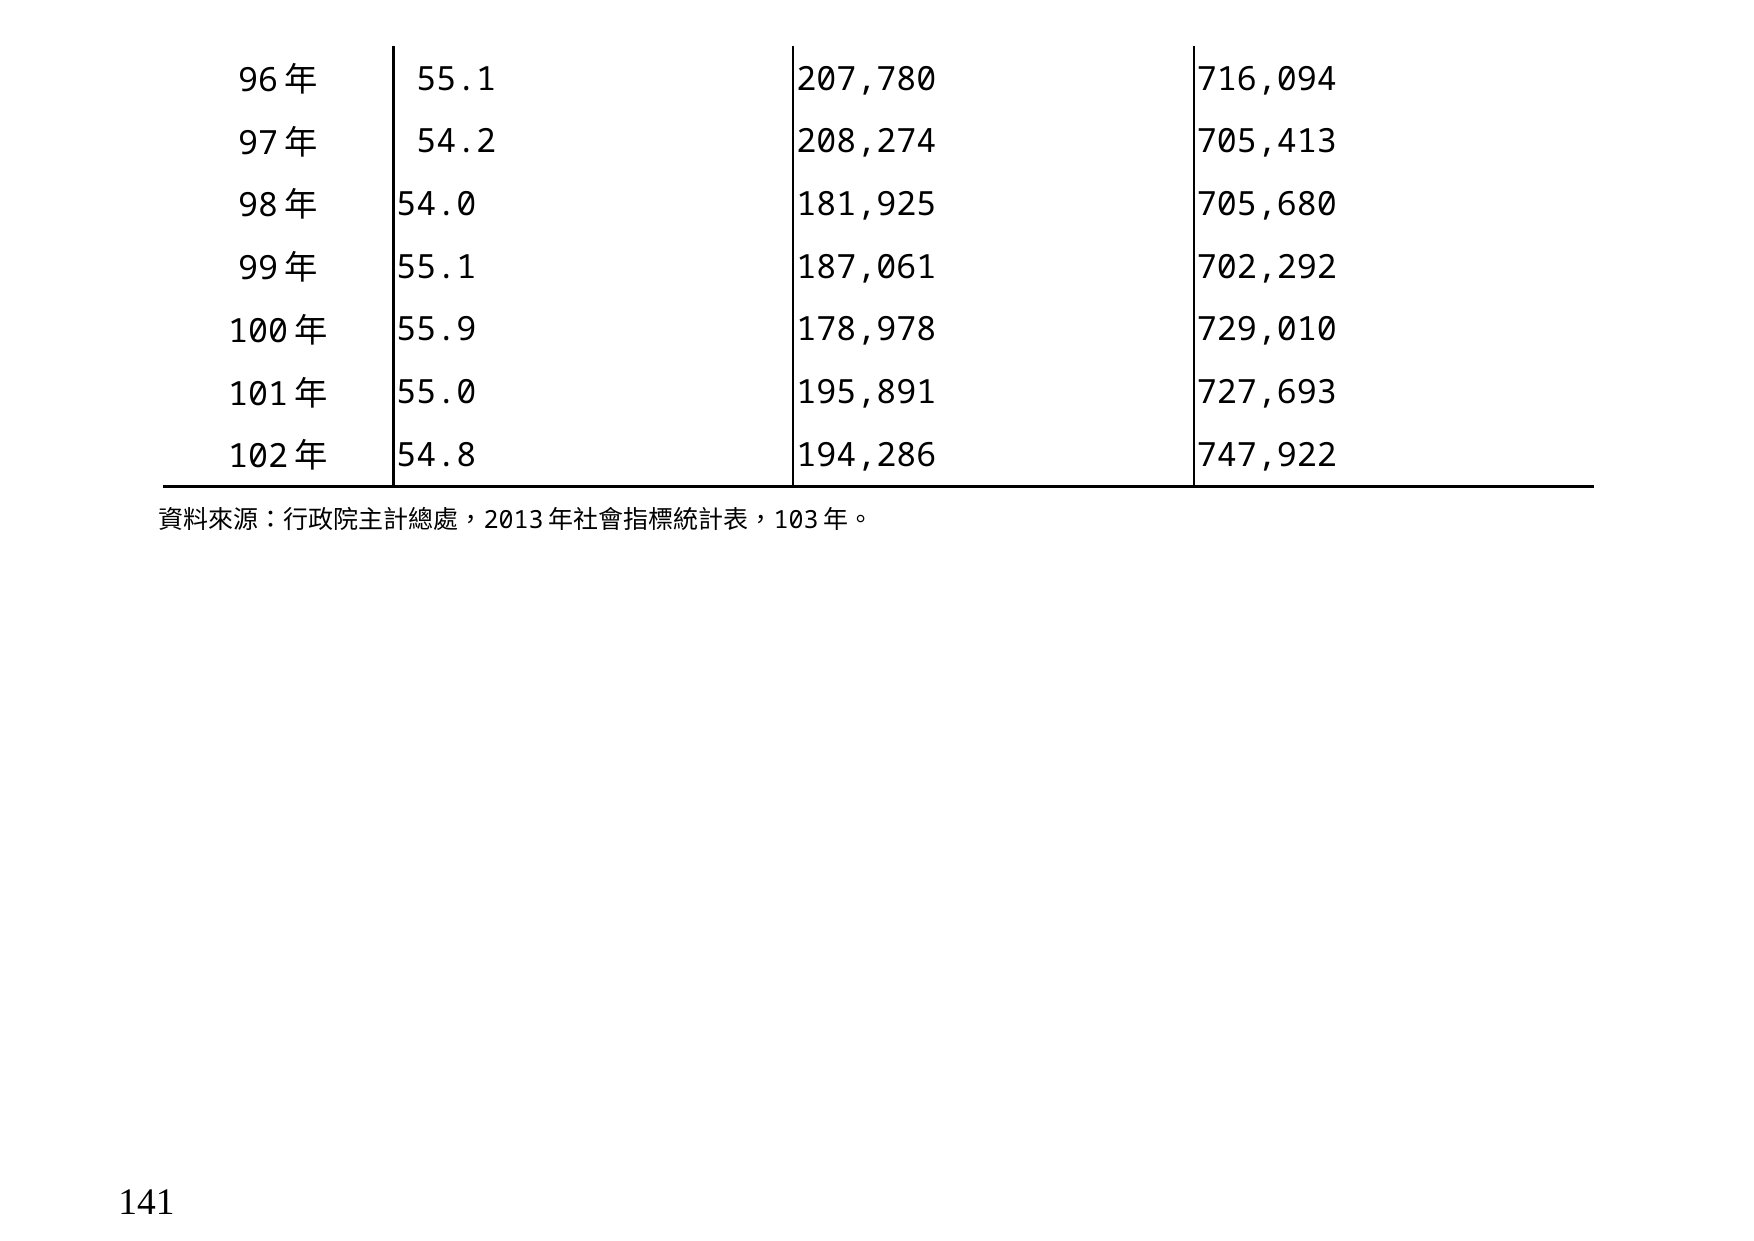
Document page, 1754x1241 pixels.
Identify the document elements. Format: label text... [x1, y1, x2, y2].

table_cell 54.8 [395, 422, 792, 485]
table_cell 195,891 [794, 359, 1193, 422]
table_cell 181,925 [794, 171, 1193, 234]
table_cell 702,292 [1195, 234, 1594, 297]
table_cell 55.9 [395, 297, 792, 359]
table_cell 716,094 [1195, 46, 1594, 108]
table_cell 194,286 [794, 422, 1193, 485]
table_cell 97年 [163, 109, 392, 171]
table_cell 207,780 [794, 46, 1193, 108]
table_cell 54.0 [395, 171, 792, 234]
table_cell 705,413 [1195, 109, 1594, 171]
table_cell 55.0 [395, 359, 792, 422]
table_cell 187,061 [794, 234, 1193, 297]
table_cell 727,693 [1195, 359, 1594, 422]
table_cell 102年 [163, 422, 392, 485]
table_cell 96年 [163, 46, 392, 108]
text 資料來源：行政院主計總處，2013年社會指標統計表，103年。 [158, 499, 1543, 535]
table_cell 55.1 [395, 234, 792, 297]
table_cell 101年 [163, 359, 392, 422]
table_cell 55.1 [395, 46, 792, 108]
table_cell 99年 [163, 234, 392, 297]
table_cell 747,922 [1195, 422, 1594, 485]
table_cell 178,978 [794, 297, 1193, 359]
table_cell 98年 [163, 171, 392, 234]
table_cell 100年 [163, 297, 392, 359]
table_cell 729,010 [1195, 297, 1594, 359]
table_cell 208,274 [794, 109, 1193, 171]
table_cell 54.2 [395, 109, 792, 171]
table_cell 705,680 [1195, 171, 1594, 234]
